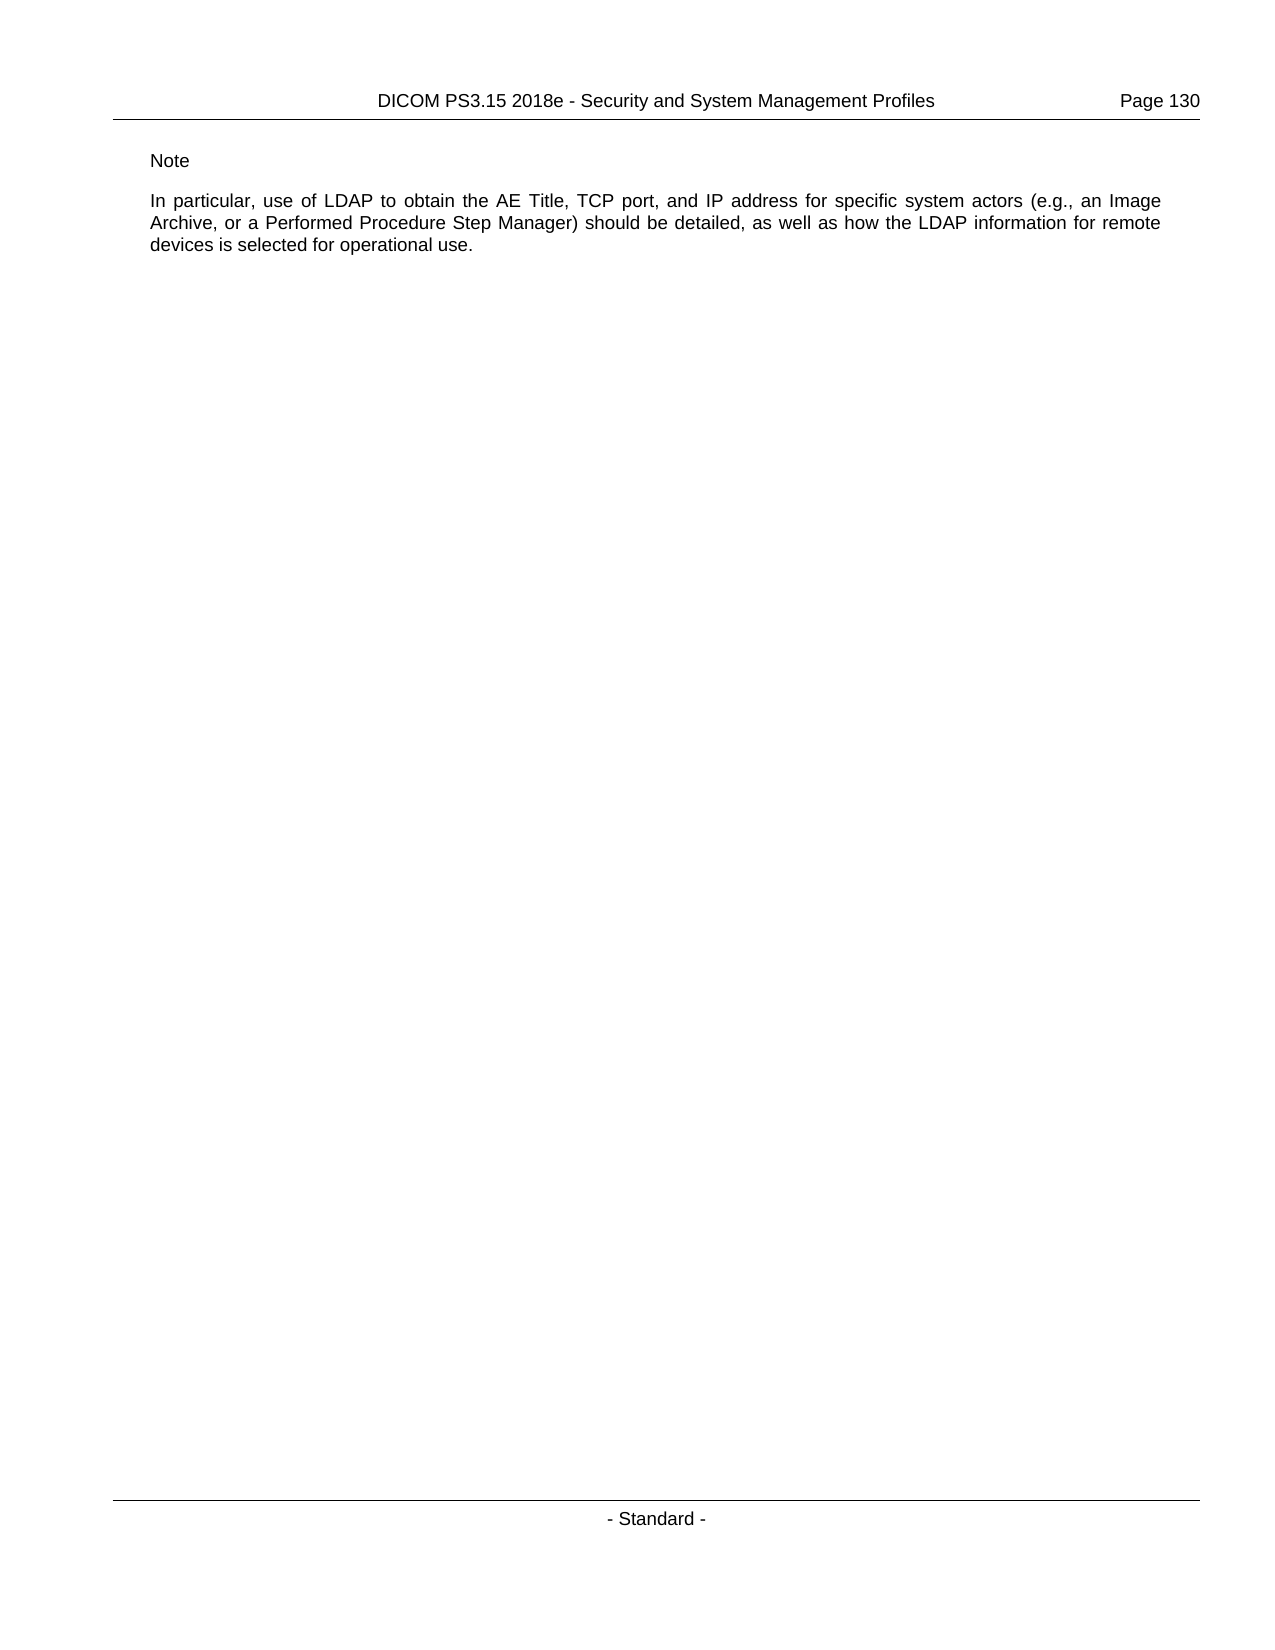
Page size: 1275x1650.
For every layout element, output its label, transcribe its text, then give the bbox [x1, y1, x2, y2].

text Note [150, 150, 1162, 172]
text In particular, use of LDAP to obtain the AE Title, TCP port, and IP address for specific system actors (e.g., an Image Archive, or a Performed Procedure Step Manager) should be detailed, as well as how the LDAP information for remote devices is selected for operational use. [150, 190, 1162, 255]
